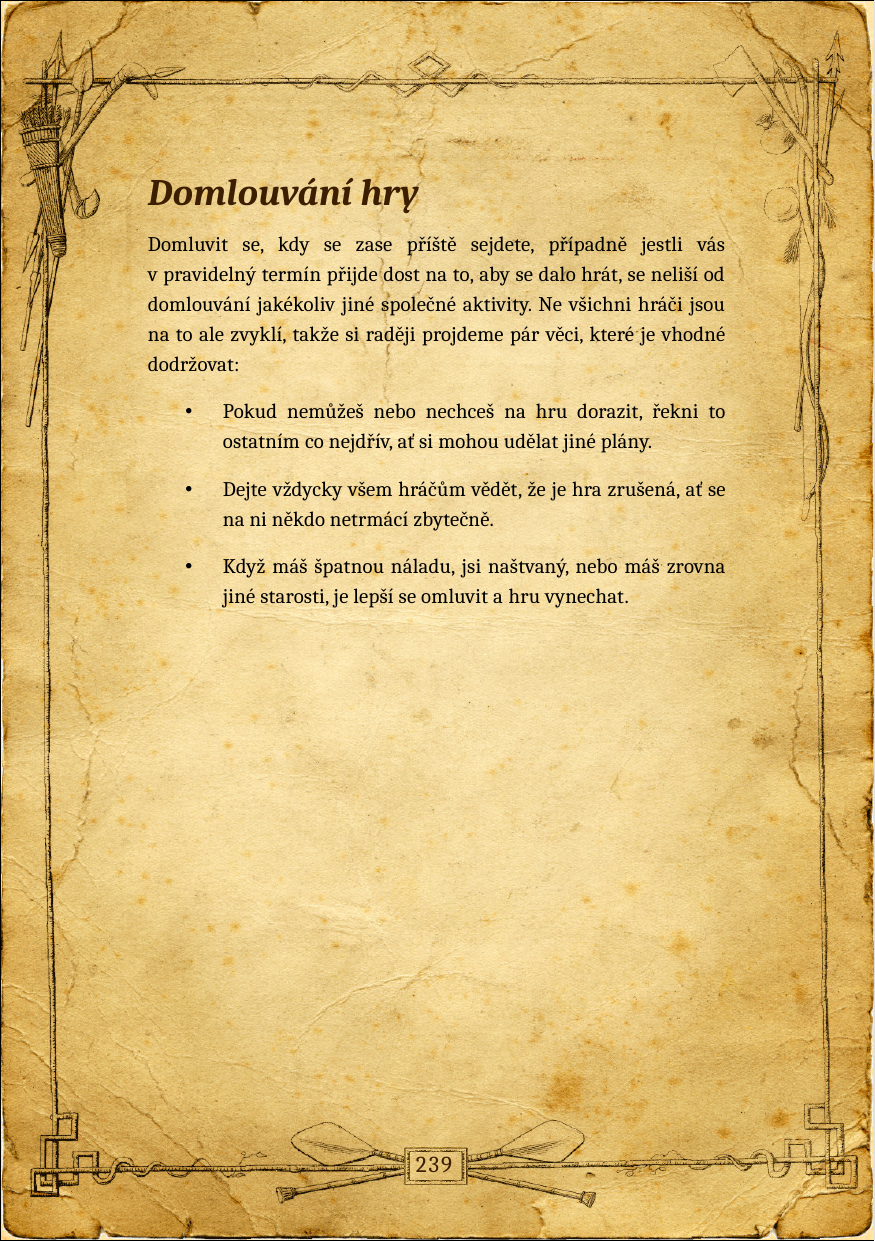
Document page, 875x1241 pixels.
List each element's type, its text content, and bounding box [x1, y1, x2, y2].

list Když máš špatnou náladu, jsi naštvaný, nebo máš zrovna jiné starosti, je lepší se omluvit a⁠ hru vynechat. [185, 555, 726, 609]
list Pokud nemůžeš nebo nechceš na hru dorazit, řekni to ostatním co nejdřív, ať si mohou udělat jiné plány. [185, 400, 726, 454]
list Dejte vždycky všem hráčům vědět, že je hra zrušená, ať se na ni někdo netrmácí zbytečně. [185, 477, 726, 531]
text Domluvit se, kdy se zase příště sejdete, případně jestli vás v⁠ pravidelný termín přijde dost na to, aby se dalo hrát, se neliší od domlouvání jakékoliv jiné společné aktivity. Ne všichni hráči jsou na to ale zvyklí, takže si raději projdeme pár věci, které je vhodné dodržovat: [148, 233, 726, 376]
picture [1, 1, 874, 1240]
subtitle Domlouvání hry [148, 172, 726, 215]
